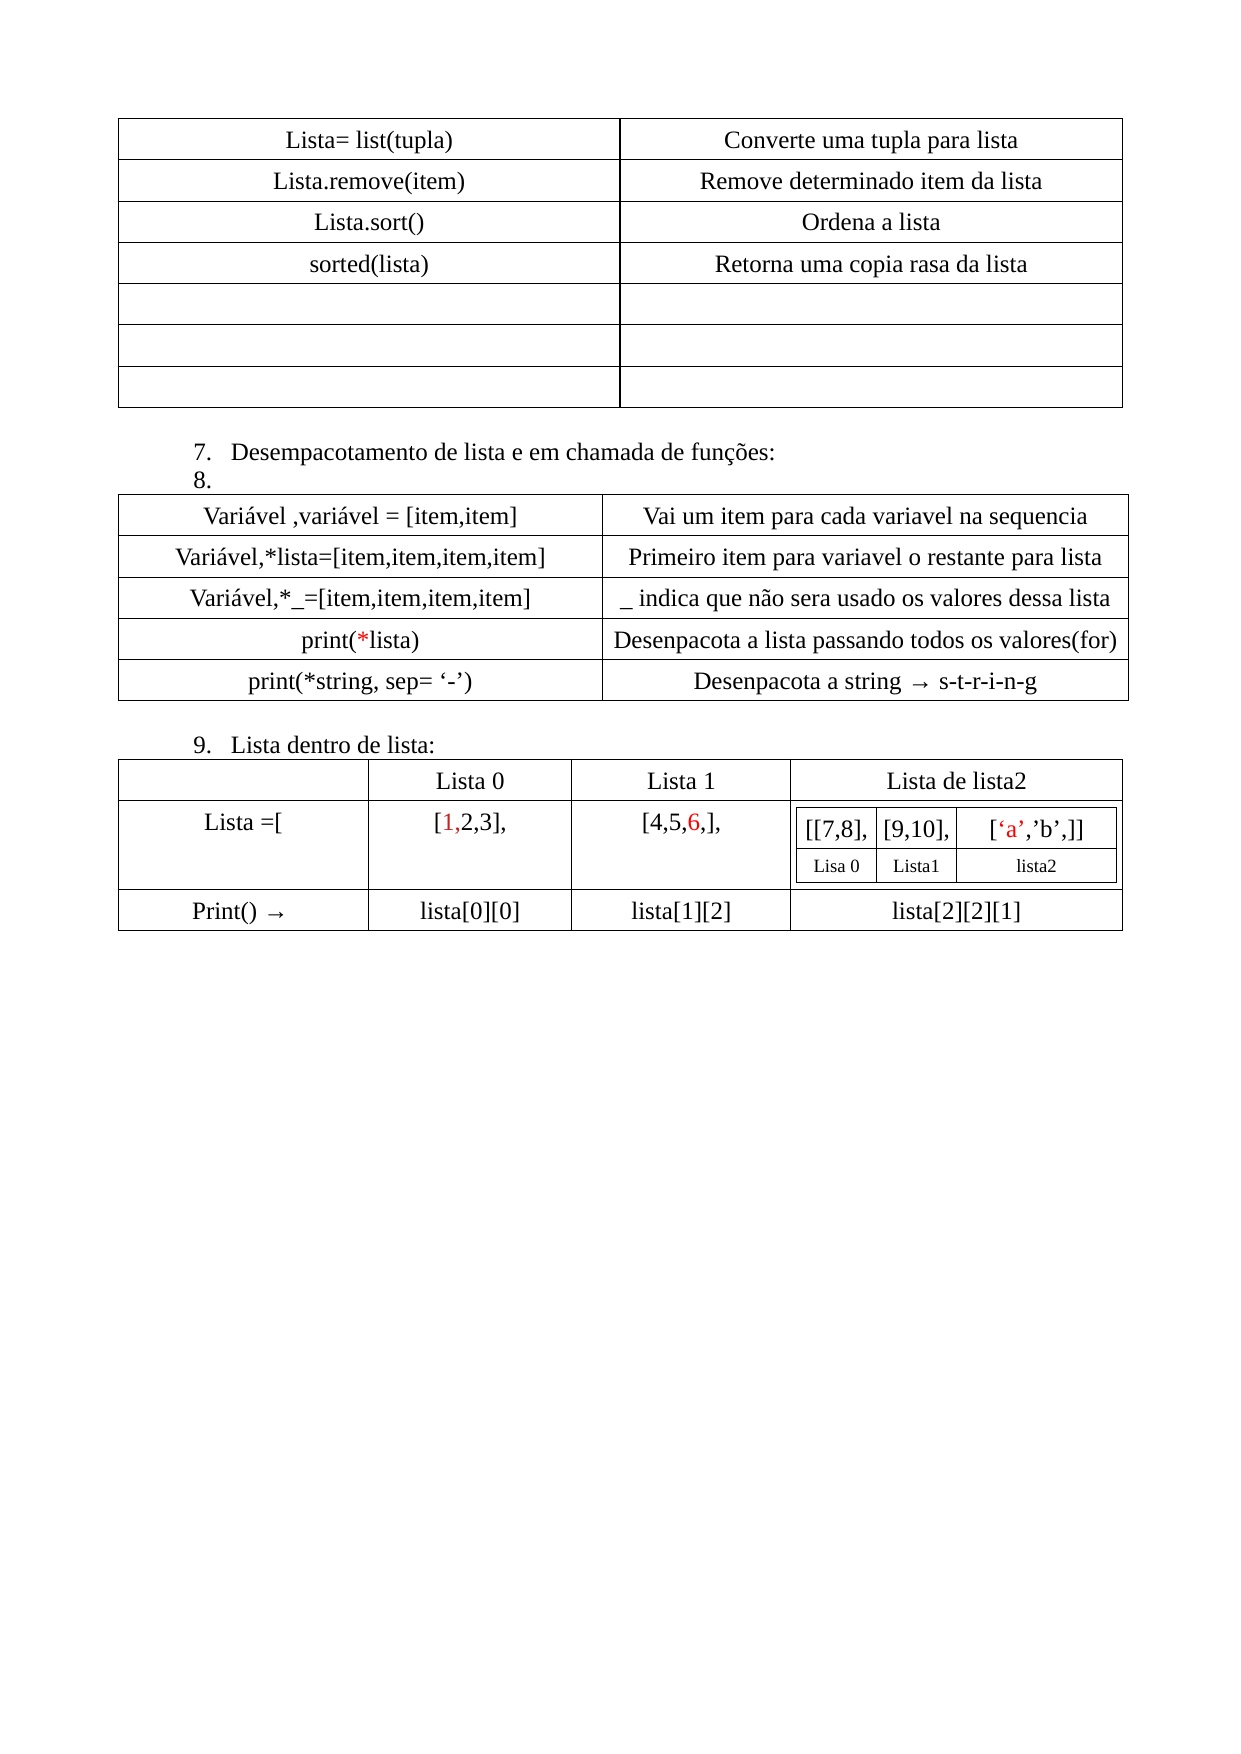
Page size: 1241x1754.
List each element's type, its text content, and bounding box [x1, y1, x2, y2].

table_header [[7,8], [797, 808, 876, 848]
table_cell Lista= list(tupla) [119, 119, 619, 159]
table_cell sorted(lista) [119, 243, 619, 283]
table_cell Variável,*lista=[item,item,item,item] [119, 536, 602, 577]
table_cell Lista1 [877, 849, 956, 882]
table_header Lista 1 [572, 760, 790, 800]
table_cell _ indica que não sera usado os valores dessa lista [603, 578, 1128, 618]
table_cell [4,5,6,], [572, 801, 790, 889]
table_cell Ordena a lista [621, 202, 1122, 242]
table_header Variável ,variável = [item,item] [119, 495, 602, 535]
table_cell Remove determinado item da lista [621, 160, 1122, 201]
table_cell [791, 801, 1122, 889]
table_cell Lista.remove(item) [119, 160, 619, 201]
table_cell lista[1][2] [572, 890, 790, 930]
table_cell [1,2,3], [369, 801, 571, 889]
table_cell [119, 325, 619, 366]
table_cell [621, 284, 1122, 324]
table_cell print(*lista) [119, 619, 602, 659]
list Lista dentro de lista: [193, 730, 1122, 759]
table_header [‘a’,’b’,]] [957, 808, 1116, 848]
table_cell Lista.sort() [119, 202, 619, 242]
table_cell lista[0][0] [369, 890, 571, 930]
table_header [119, 760, 368, 800]
table_cell lista[2][2][1] [791, 890, 1122, 930]
table_cell Retorna uma copia rasa da lista [621, 243, 1122, 283]
table_cell [119, 367, 619, 407]
table_cell Print() → [119, 890, 368, 930]
table_cell Variável,*_=[item,item,item,item] [119, 578, 602, 618]
table_cell Desenpacota a lista passando todos os valores(for) [603, 619, 1128, 659]
table_header Vai um item para cada variavel na sequencia [603, 495, 1128, 535]
table_cell Primeiro item para variavel o restante para lista [603, 536, 1128, 577]
table_cell print(*string, sep= ‘-’) [119, 660, 602, 700]
table_cell Desenpacota a string → s-t-r-i-n-g [603, 660, 1128, 700]
table_cell lista2 [957, 849, 1116, 882]
table_cell [621, 367, 1122, 407]
table_cell [119, 284, 619, 324]
table_header [9,10], [877, 808, 956, 848]
table_cell Lista =[ [119, 801, 368, 889]
table_header Lista 0 [369, 760, 571, 800]
table_header Lista de lista2 [791, 760, 1122, 800]
list Desempacotamento de lista e em chamada de funções: [193, 437, 1122, 465]
table_cell [621, 325, 1122, 366]
table_cell Converte uma tupla para lista [621, 119, 1122, 159]
table_cell Lisa 0 [797, 849, 876, 882]
